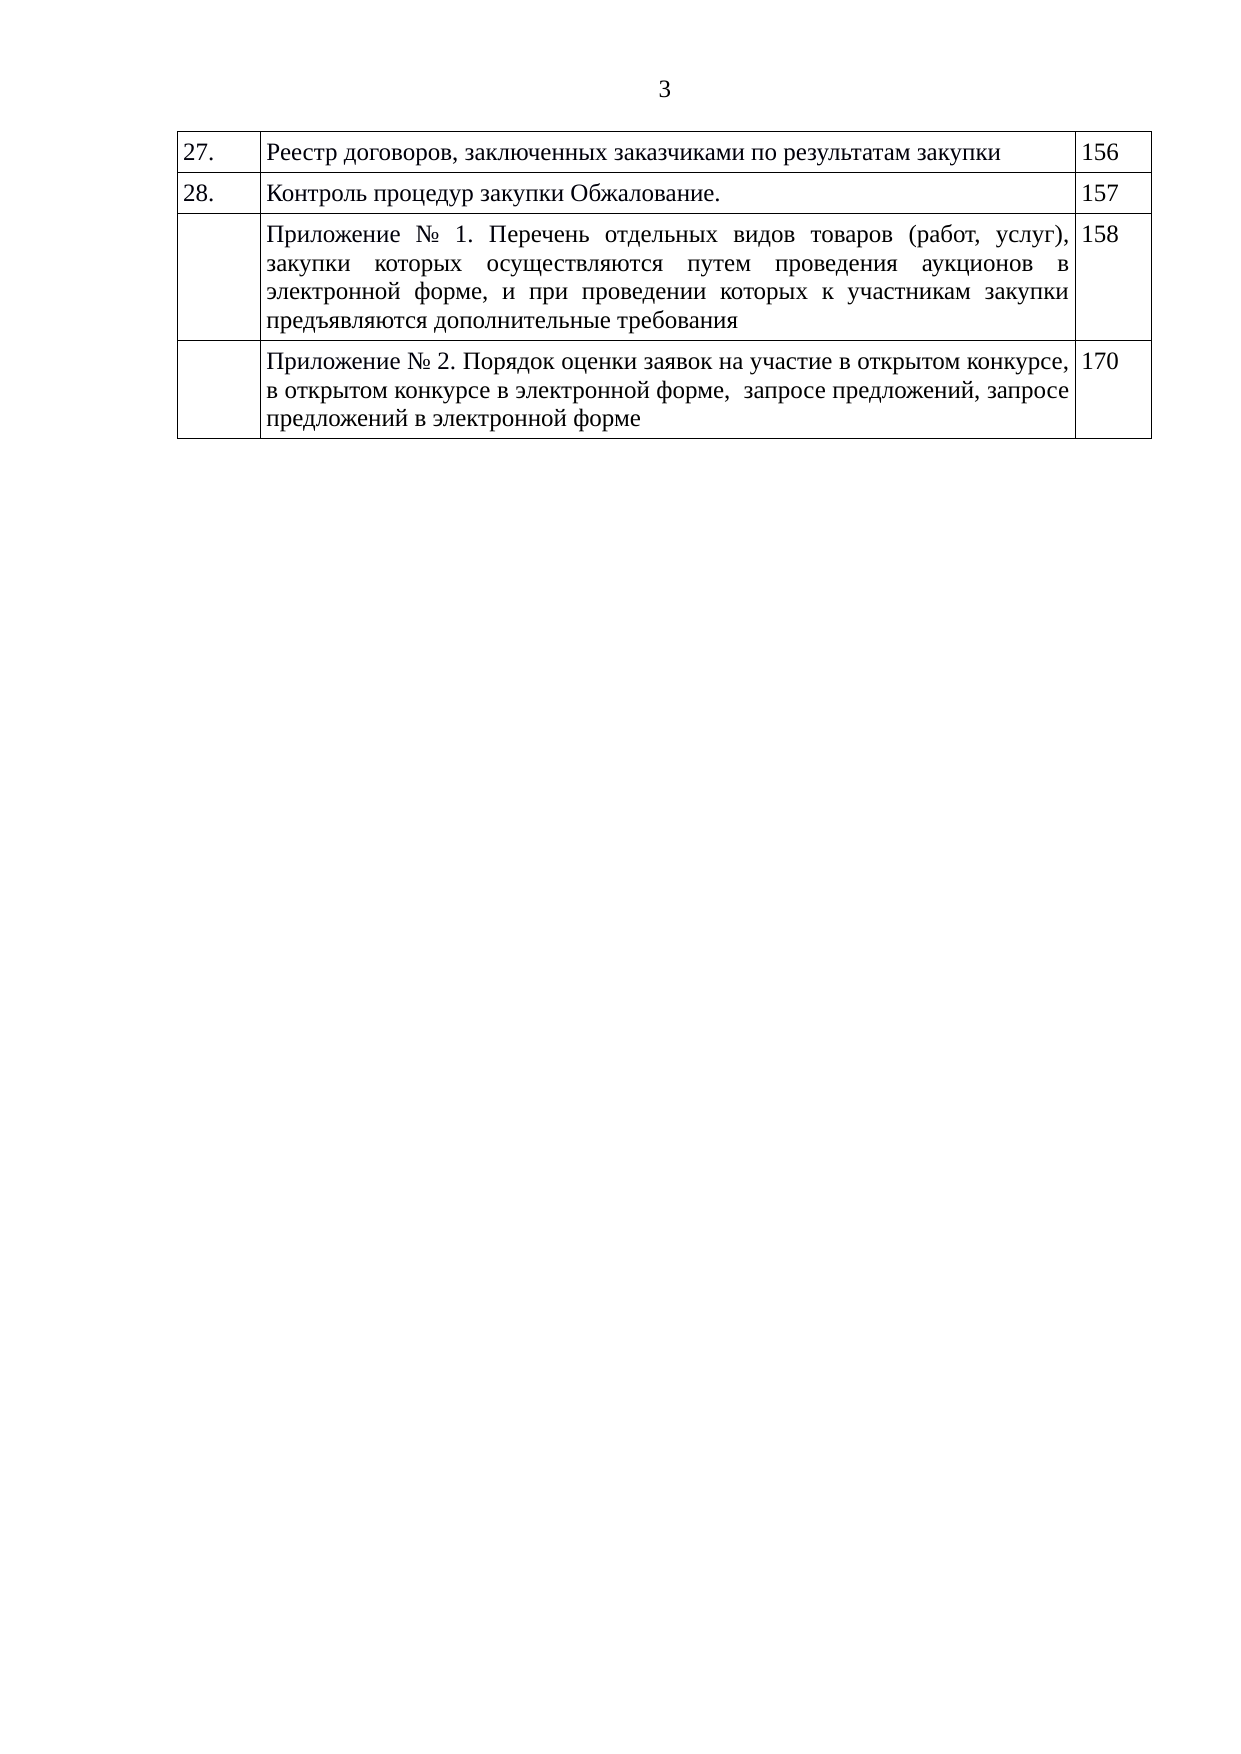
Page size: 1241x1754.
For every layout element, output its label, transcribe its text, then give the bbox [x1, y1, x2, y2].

table_cell 158 [1076, 214, 1151, 340]
table_cell Реестр договоров, заключенных заказчиками по результатам закупки [261, 132, 1075, 172]
table_cell 170 [1076, 341, 1151, 438]
table_cell Приложение № 2. Порядок оценки заявок на участие в открытом конкурсе, в открытом конкурсе в электронной форме, запросе предложений, запросе предложений в электронной форме [261, 341, 1075, 438]
table_cell Контроль процедур закупки Обжалование. [261, 173, 1075, 213]
table_cell [178, 214, 260, 340]
table_cell 27. [178, 132, 260, 172]
table_cell 156 [1076, 132, 1151, 172]
table_cell 157 [1076, 173, 1151, 213]
table_cell Приложение № 1. Перечень отдельных видов товаров (работ, услуг), закупки которых осуществляются путем проведения аукционов в электронной форме, и при проведении которых к участникам закупки предъявляются дополнительные требования [261, 214, 1075, 340]
table_cell 28. [178, 173, 260, 213]
table_cell [178, 341, 260, 438]
